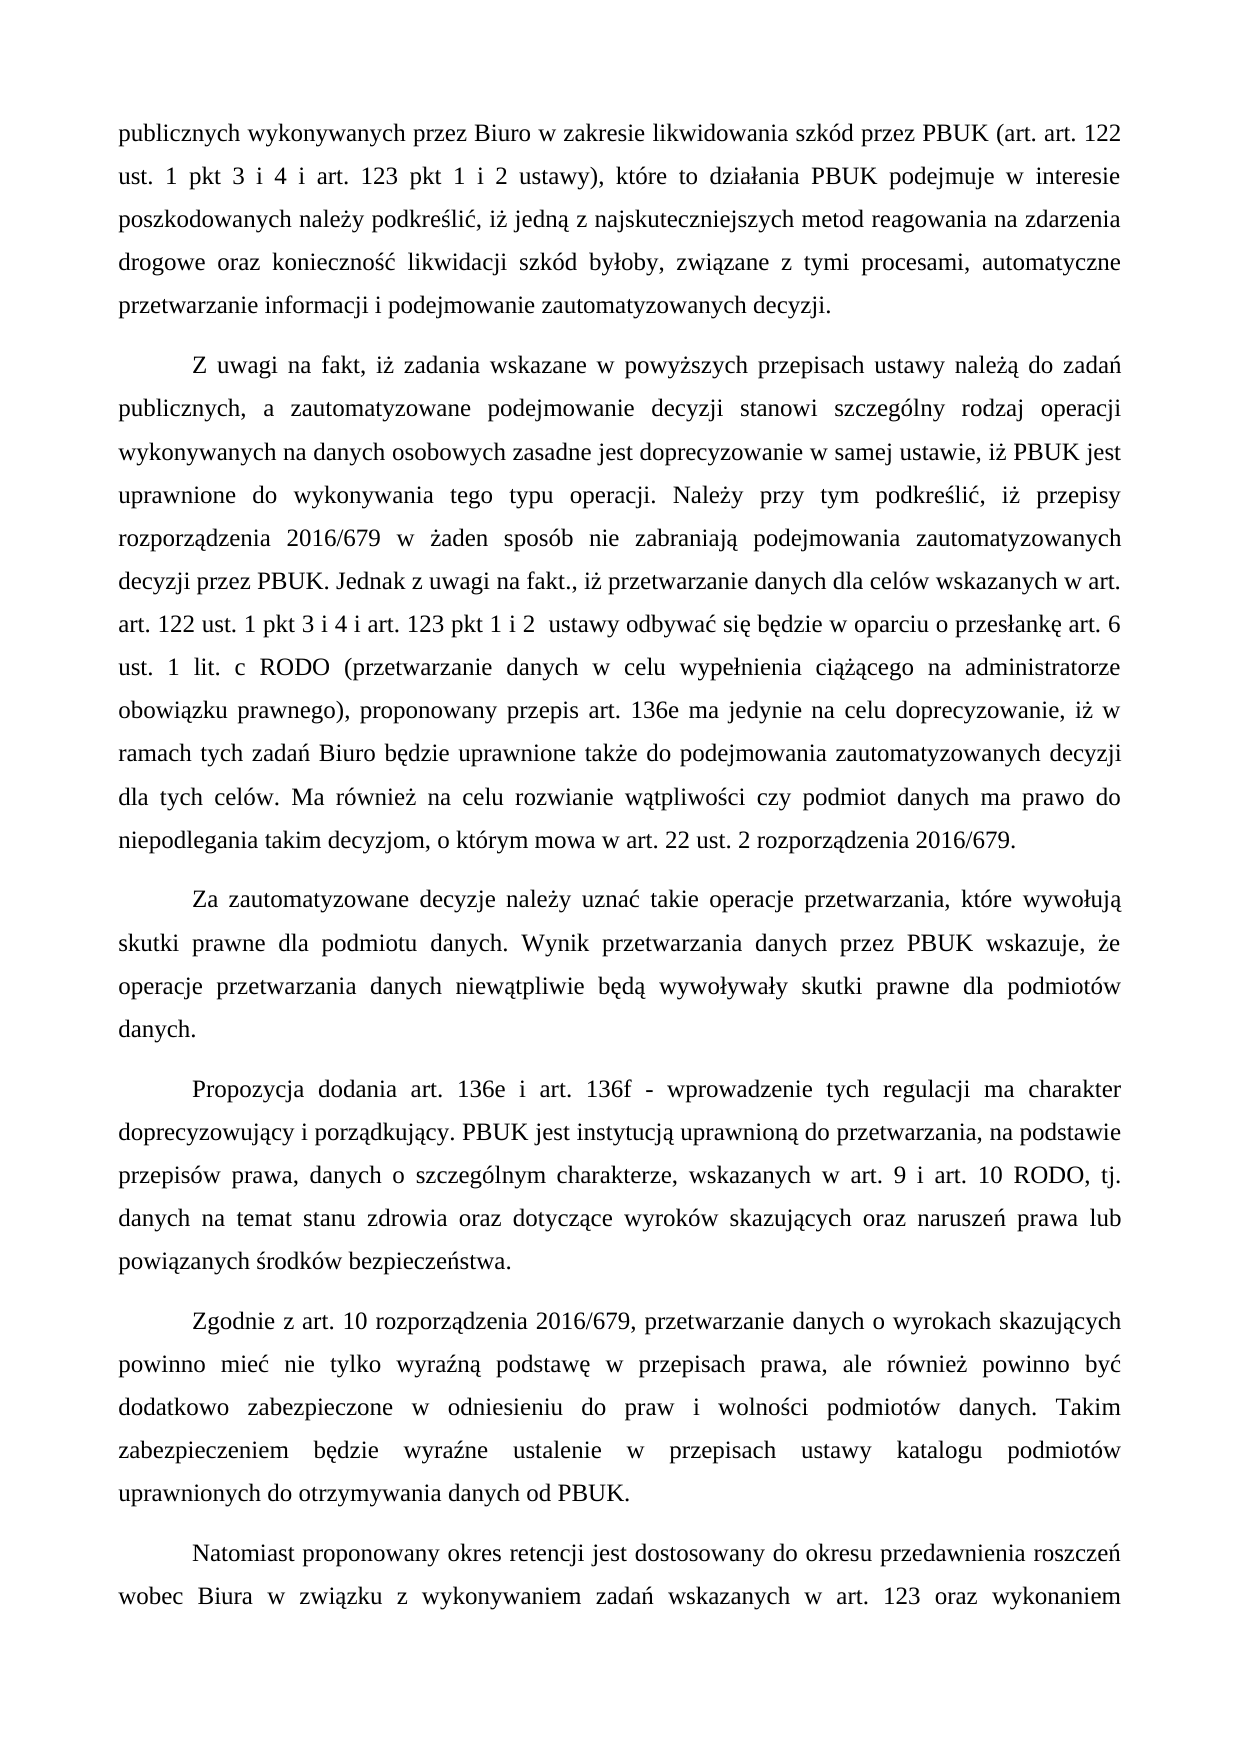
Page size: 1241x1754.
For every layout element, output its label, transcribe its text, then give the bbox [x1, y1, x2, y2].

text publicznych wykonywanych przez Biuro w zakresie likwidowania szkód przez PBUK (art. art. 122 ust. 1 pkt 3 i 4 i art. 123 pkt 1 i 2 ustawy), które to działania PBUK podejmuje w interesie poszkodowanych należy podkreślić, iż jedną z najskuteczniejszych metod reagowania na zdarzenia drogowe oraz konieczność likwidacji szkód byłoby, związane z tymi procesami, automatyczne przetwarzanie informacji i podejmowanie zautomatyzowanych decyzji. [118, 118, 1122, 319]
text Z uwagi na fakt, iż zadania wskazane w powyższych przepisach ustawy należą do zadań publicznych, a zautomatyzowane podejmowanie decyzji stanowi szczególny rodzaj operacji wykonywanych na danych osobowych zasadne jest doprecyzowanie w samej ustawie, iż PBUK jest uprawnione do wykonywania tego typu operacji. Należy przy tym podkreślić, iż przepisy rozporządzenia 2016/679 w żaden sposób nie zabraniają podejmowania zautomatyzowanych decyzji przez PBUK. Jednak z uwagi na fakt., iż przetwarzanie danych dla celów wskazanych w art. art. 122 ust. 1 pkt 3 i 4 i art. 123 pkt 1 i 2 ustawy odbywać się będzie w oparciu o przesłankę art. 6 ust. 1 lit. c RODO (przetwarzanie danych w celu wypełnienia ciążącego na administratorze obowiązku prawnego), proponowany przepis art. 136e ma jedynie na celu doprecyzowanie, iż w ramach tych zadań Biuro będzie uprawnione także do podejmowania zautomatyzowanych decyzji dla tych celów. Ma również na celu rozwianie wątpliwości czy podmiot danych ma prawo do niepodlegania takim decyzjom, o którym mowa w art. 22 ust. 2 rozporządzenia 2016/679. [118, 350, 1122, 853]
text Za zautomatyzowane decyzje należy uznać takie operacje przetwarzania, które wywołują skutki prawne dla podmiotu danych. Wynik przetwarzania danych przez PBUK wskazuje, że operacje przetwarzania danych niewątpliwie będą wywoływały skutki prawne dla podmiotów danych. [118, 884, 1122, 1043]
text Propozycja dodania art. 136e i art. 136f - wprowadzenie tych regulacji ma charakter doprecyzowujący i porządkujący. PBUK jest instytucją uprawnioną do przetwarzania, na podstawie przepisów prawa, danych o szczególnym charakterze, wskazanych w art. 9 i art. 10 RODO, tj. danych na temat stanu zdrowia oraz dotyczące wyroków skazujących oraz naruszeń prawa lub powiązanych środków bezpieczeństwa. [118, 1074, 1122, 1275]
text Zgodnie z art. 10 rozporządzenia 2016/679, przetwarzanie danych o wyrokach skazujących powinno mieć nie tylko wyraźną podstawę w przepisach prawa, ale również powinno być dodatkowo zabezpieczone w odniesieniu do praw i wolności podmiotów danych. Takim zabezpieczeniem będzie wyraźne ustalenie w przepisach ustawy katalogu podmiotów uprawnionych do otrzymywania danych od PBUK. [118, 1306, 1122, 1507]
text Natomiast proponowany okres retencji jest dostosowany do okresu przedawnienia roszczeń wobec Biura w związku z wykonywaniem zadań wskazanych w art. 123 oraz wykonaniem [118, 1538, 1122, 1610]
